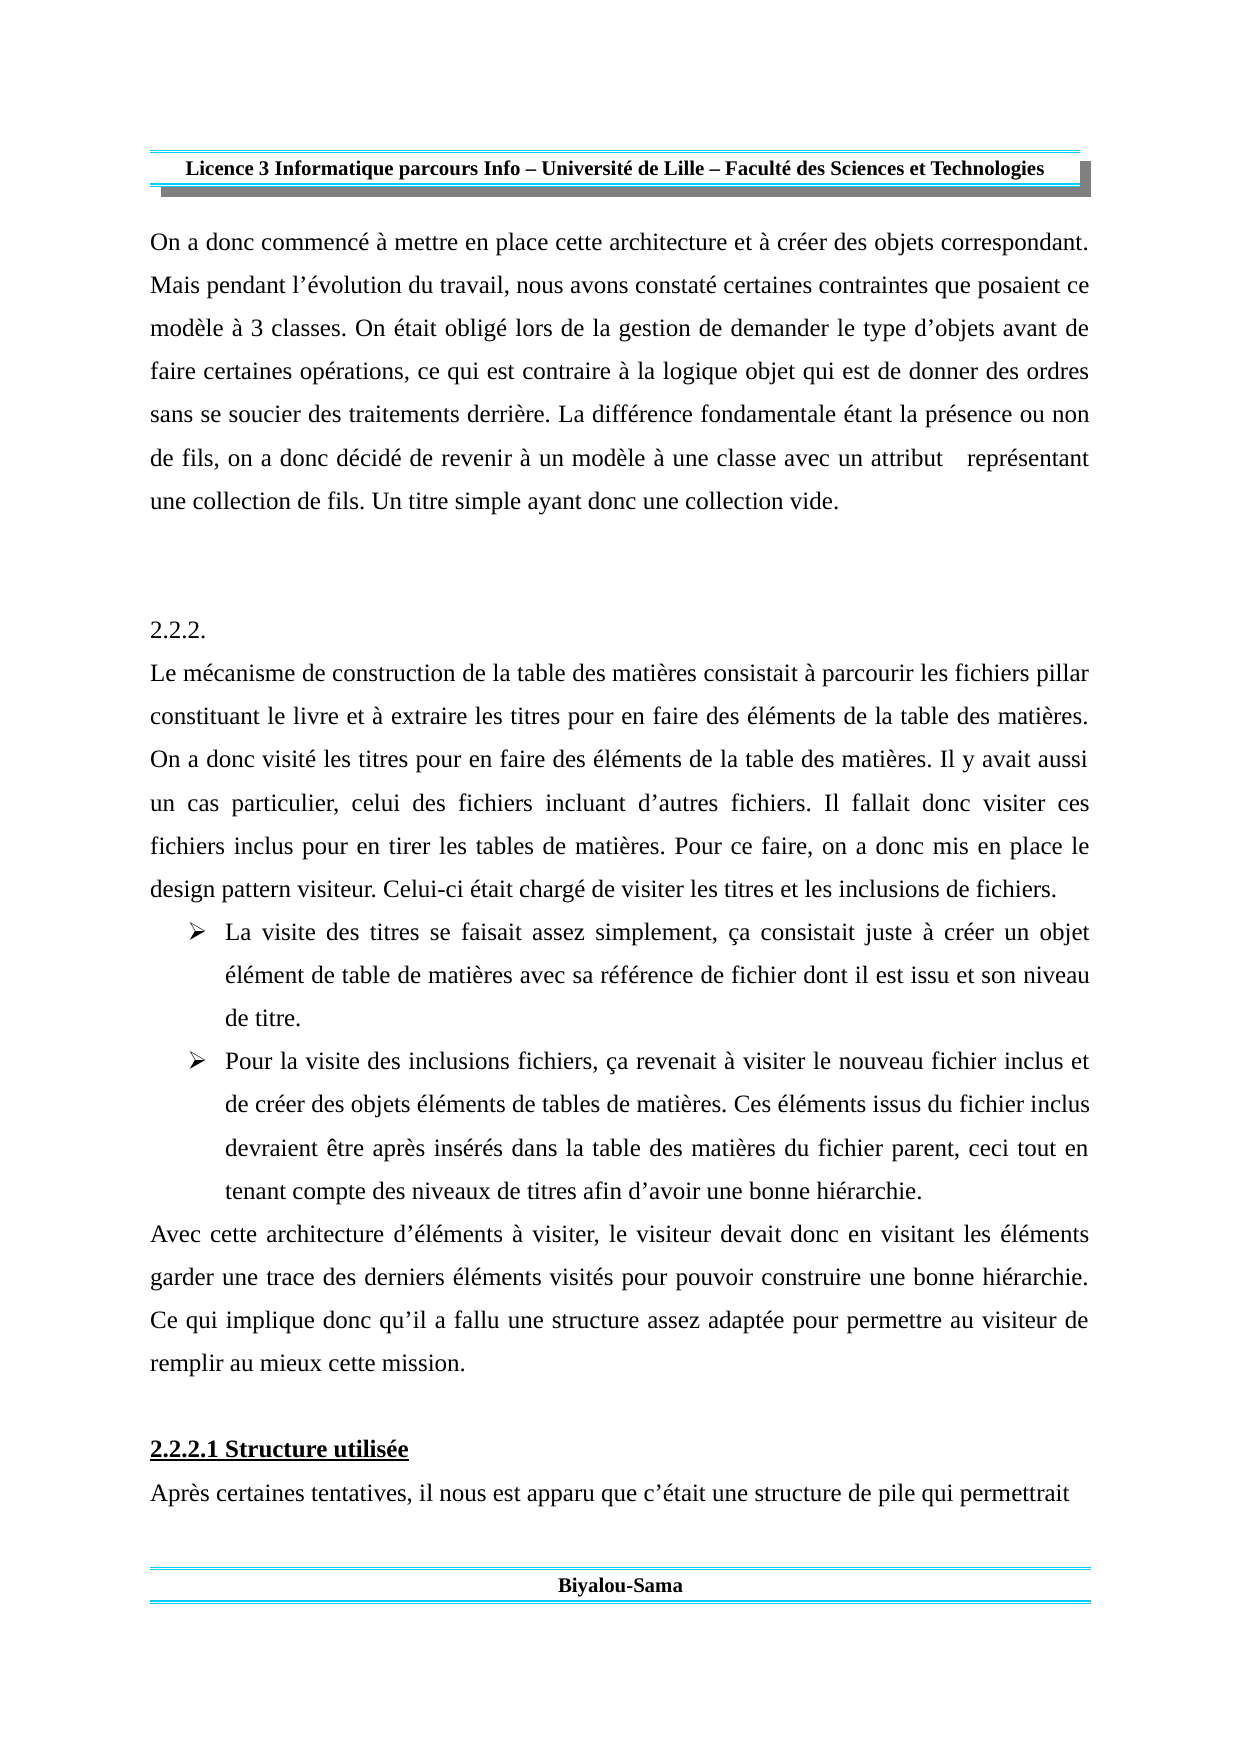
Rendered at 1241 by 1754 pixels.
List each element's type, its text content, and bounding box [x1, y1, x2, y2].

list La visite des titres se faisait assez simplement, ça consistait juste à créer un objet élément de table de matières avec sa référence de fichier dont il est issu et son niveau de titre. [187, 917, 1091, 1032]
text 2.2.2.1 Structure utilisée [150, 1434, 1091, 1463]
text 2.2.2. [150, 615, 1091, 644]
text Après certaines tentatives, il nous est apparu que c’était une structure de pile qui permettrait [150, 1478, 1091, 1506]
text Avec cette architecture d’éléments à visiter, le visiteur devait donc en visitant les éléments garder une trace des derniers éléments visités pour pouvoir construire une bonne hiérarchie. Ce qui implique donc qu’il a fallu une structure assez adaptée pour permettre au visiteur de remplir au mieux cette mission. [150, 1219, 1091, 1377]
text Le mécanisme de construction de la table des matières consistait à parcourir les fichiers pillar constituant le livre et à extraire les titres pour en faire des éléments de la table des matières. On a donc visité les titres pour en faire des éléments de la table des matières. Il y avait aussi un cas particulier, celui des fichiers incluant d’autres fichiers. Il fallait donc visiter ces fichiers inclus pour en tirer les tables de matières. Pour ce faire, on a donc mis en place le design pattern visiteur. Celui-ci était chargé de visiter les titres et les inclusions de fichiers. [150, 658, 1091, 903]
text On a donc commencé à mettre en place cette architecture et à créer des objets correspondant. Mais pendant l’évolution du travail, nous avons constaté certaines contraintes que posaient ce modèle à 3 classes. On était obligé lors de la gestion de demander le type d’objets avant de faire certaines opérations, ce qui est contraire à la logique objet qui est de donner des ordres sans se soucier des traitements derrière. La différence fondamentale étant la présence ou non de fils, on a donc décidé de revenir à un modèle à une classe avec un attribut représentant une collection de fils. Un titre simple ayant donc une collection vide. [150, 227, 1091, 514]
list Pour la visite des inclusions fichiers, ça revenait à visiter le nouveau fichier inclus et de créer des objets éléments de tables de matières. Ces éléments issus du fichier inclus devraient être après insérés dans la table des matières du fichier parent, ceci tout en tenant compte des niveaux de titres afin d’avoir une bonne hiérarchie. [187, 1046, 1091, 1204]
